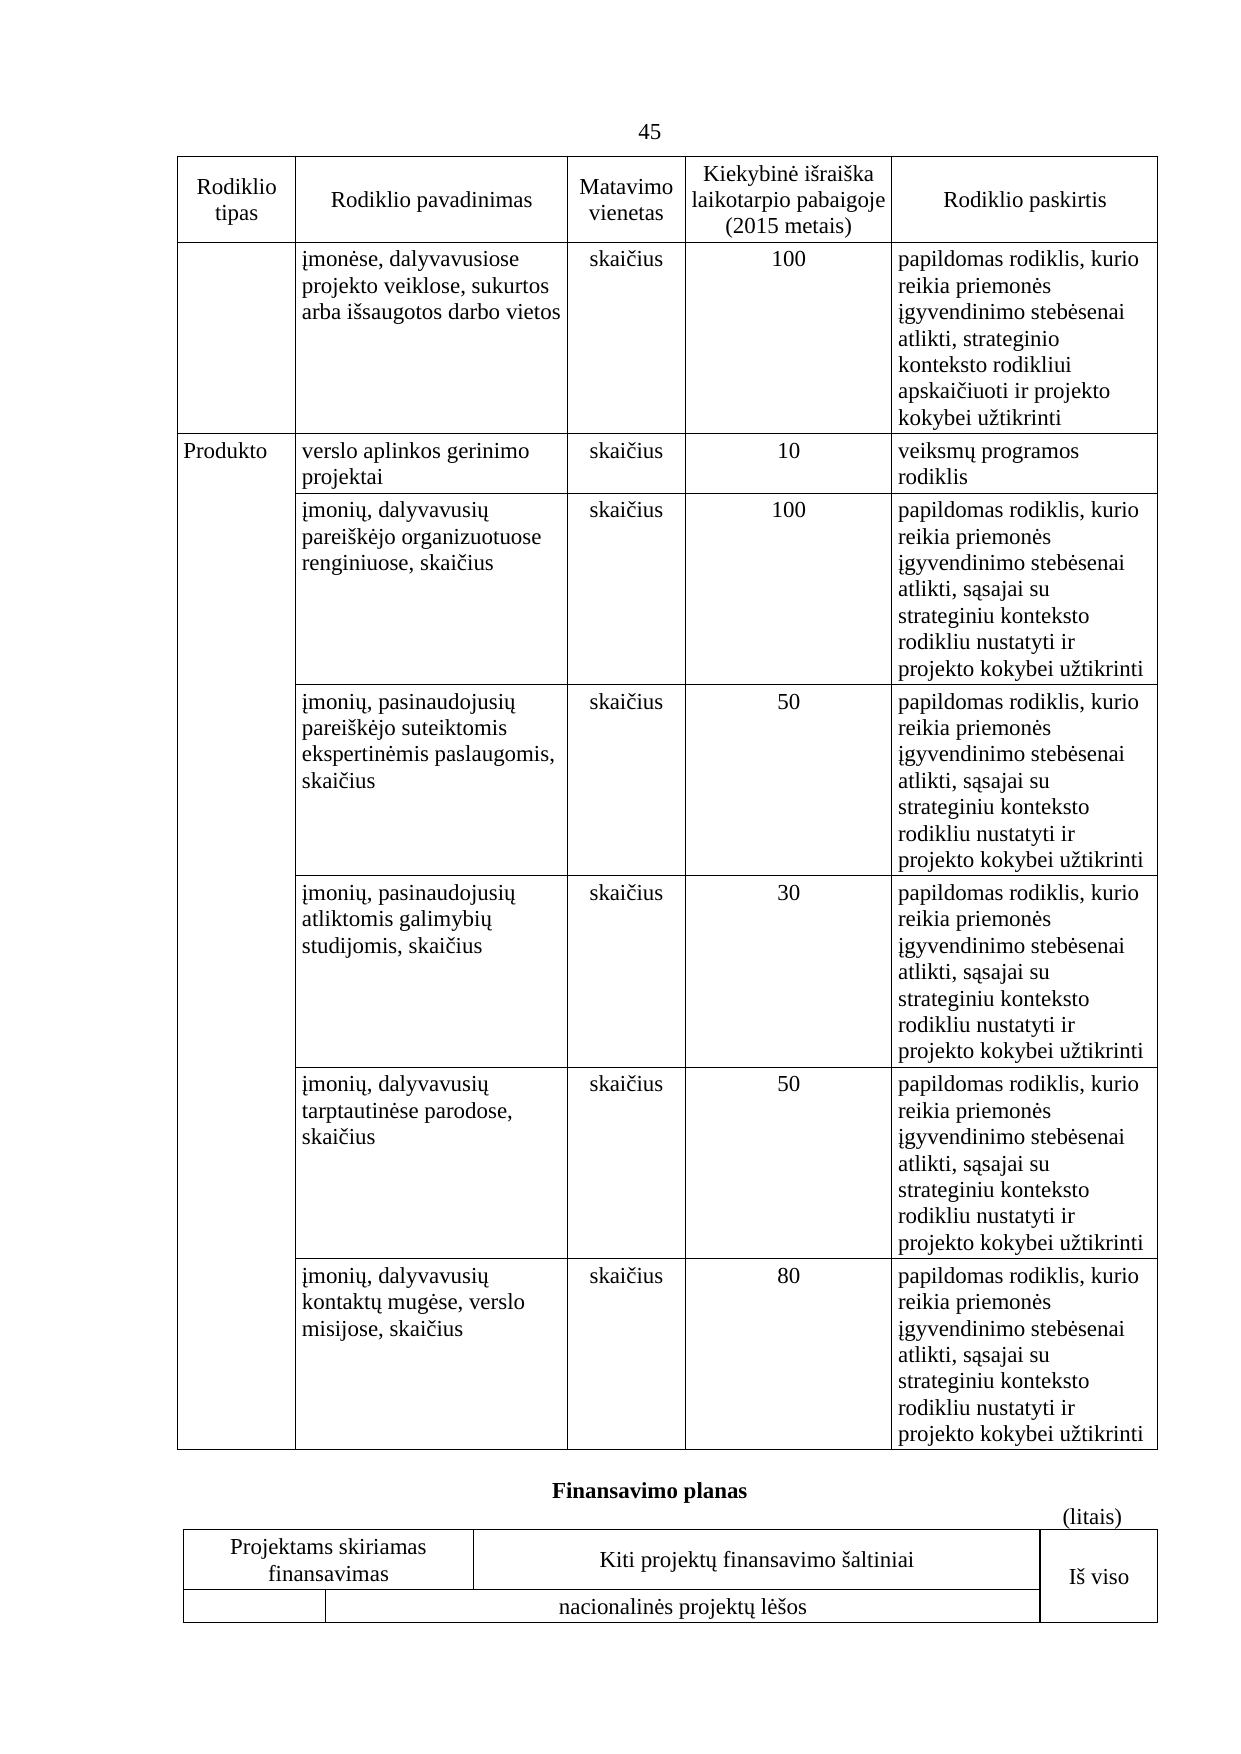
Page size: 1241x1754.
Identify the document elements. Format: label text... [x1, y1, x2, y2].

table_cell 10 [686, 434, 891, 492]
table_cell 50 [686, 1068, 891, 1258]
table_cell papildomas rodiklis, kurio reikia priemonės įgyvendinimo stebėsenai atlikti, sąsajai su strateginiu konteksto rodikliu nustatyti ir projekto kokybei užtikrinti [892, 876, 1157, 1067]
table_cell 100 [686, 494, 891, 684]
table_cell [178, 243, 295, 433]
table_cell papildomas rodiklis, kurio reikia priemonės įgyvendinimo stebėsenai atlikti, sąsajai su strateginiu konteksto rodikliu nustatyti ir projekto kokybei užtikrinti [892, 1259, 1157, 1449]
table_cell 80 [686, 1259, 891, 1449]
table_cell skaičius [568, 1259, 685, 1449]
table_cell skaičius [568, 876, 685, 1067]
table_cell 100 [686, 243, 891, 433]
table_cell nacionalinės projektų lėšos [326, 1590, 1039, 1622]
table_header Iš viso [1041, 1530, 1157, 1622]
text Finansavimo planas [177, 1477, 1122, 1503]
table_cell 30 [686, 876, 891, 1067]
table_cell skaičius [568, 494, 685, 684]
table_cell įmonių, pasinaudojusių atliktomis galimybių studijomis, skaičius [296, 876, 567, 1067]
table_header Rodiklio pavadinimas [296, 157, 567, 242]
table_cell 50 [686, 685, 891, 875]
table_cell įmonių, dalyvavusių tarptautinėse parodose, skaičius [296, 1068, 567, 1258]
table_cell papildomas rodiklis, kurio reikia priemonės įgyvendinimo stebėsenai atlikti, sąsajai su strateginiu konteksto rodikliu nustatyti ir projekto kokybei užtikrinti [892, 494, 1157, 684]
table_cell [184, 1590, 325, 1622]
table_cell įmonių, pasinaudojusių pareiškėjo suteiktomis ekspertinėmis paslaugomis, skaičius [296, 685, 567, 875]
table_cell skaičius [568, 1068, 685, 1258]
table_cell įmonėse, dalyvavusiose projekto veiklose, sukurtos arba išsaugotos darbo vietos [296, 243, 567, 433]
table_cell Produkto [178, 434, 295, 1449]
table_cell papildomas rodiklis, kurio reikia priemonės įgyvendinimo stebėsenai atlikti, sąsajai su strateginiu konteksto rodikliu nustatyti ir projekto kokybei užtikrinti [892, 685, 1157, 875]
table_cell papildomas rodiklis, kurio reikia priemonės įgyvendinimo stebėsenai atlikti, strateginio konteksto rodikliui apskaičiuoti ir projekto kokybei užtikrinti [892, 243, 1157, 433]
table_cell skaičius [568, 685, 685, 875]
table_header Matavimo vienetas [568, 157, 685, 242]
table_cell įmonių, dalyvavusių kontaktų mugėse, verslo misijose, skaičius [296, 1259, 567, 1449]
table_cell veiksmų programos rodiklis [892, 434, 1157, 492]
table_cell skaičius [568, 434, 685, 492]
table_header Rodiklio paskirtis [892, 157, 1157, 242]
table_header Kiekybinė išraiška laikotarpio pabaigoje (2015 metais) [686, 157, 891, 242]
table_header Projektams skiriamas finansavimas [184, 1530, 473, 1589]
table_cell įmonių, dalyvavusių pareiškėjo organizuotuose renginiuose, skaičius [296, 494, 567, 684]
table_header Kiti projektų finansavimo šaltiniai [474, 1530, 1039, 1589]
table_header Rodiklio tipas [178, 157, 295, 242]
table_cell verslo aplinkos gerinimo projektai [296, 434, 567, 492]
table_cell skaičius [568, 243, 685, 433]
text (litais) [177, 1503, 1122, 1529]
table_cell papildomas rodiklis, kurio reikia priemonės įgyvendinimo stebėsenai atlikti, sąsajai su strateginiu konteksto rodikliu nustatyti ir projekto kokybei užtikrinti [892, 1068, 1157, 1258]
